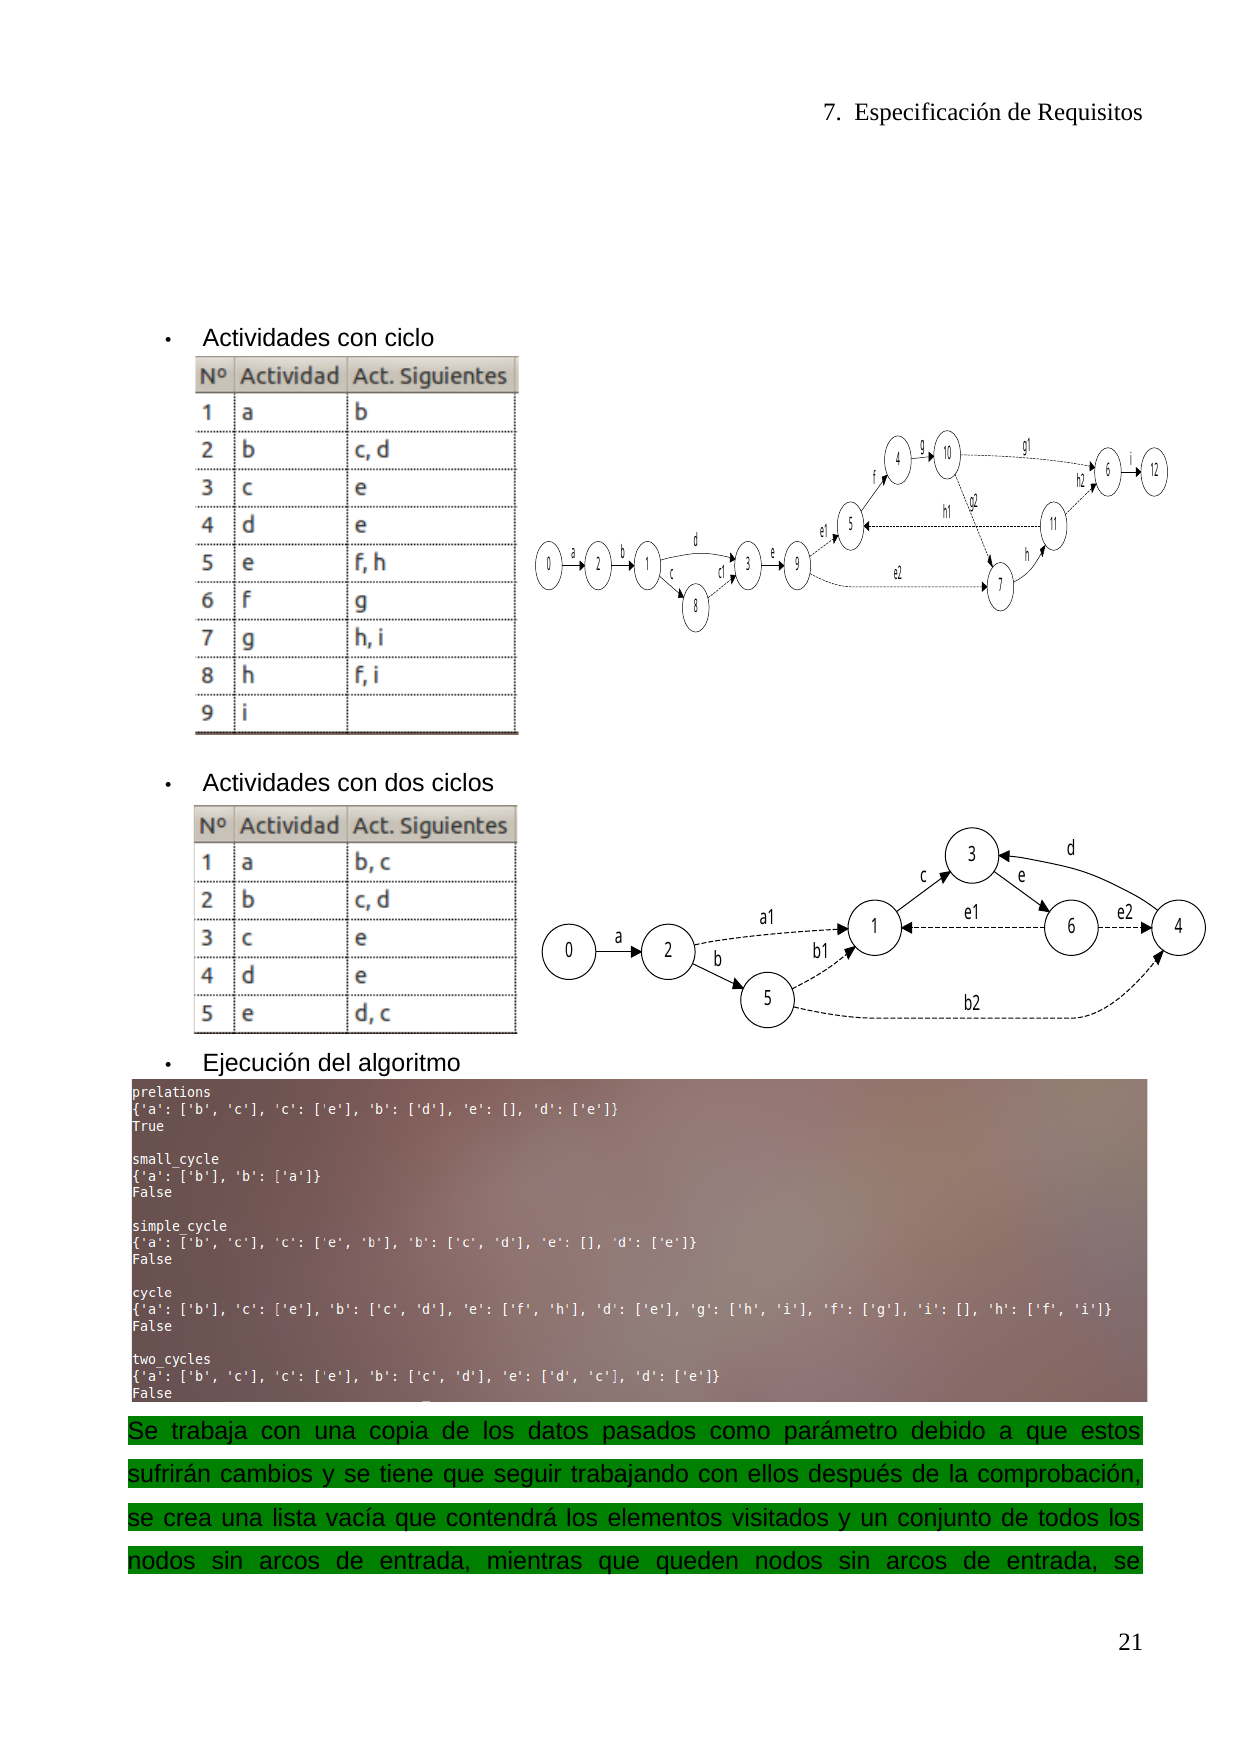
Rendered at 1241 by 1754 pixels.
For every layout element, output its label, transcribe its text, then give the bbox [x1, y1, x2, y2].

picture [195, 356, 519, 735]
picture [193, 805, 518, 1034]
list Ejecución del algoritmo [165, 1034, 1143, 1076]
picture [131, 1079, 1148, 1402]
text Se trabaja con una copia de los datos pasados como parámetro debido a que estos sufrirán cambios y se tiene que seguir trabajando con ellos después de la comprobación, se crea una lista vacía que contendrá los elementos visitados y un conjunto de todos los nodos sin arcos de entrada, mientras que queden nodos sin arcos de entrada, se [127, 1402, 1143, 1574]
list Actividades con dos ciclos [165, 768, 1143, 797]
list Actividades con ciclo [165, 323, 1143, 352]
